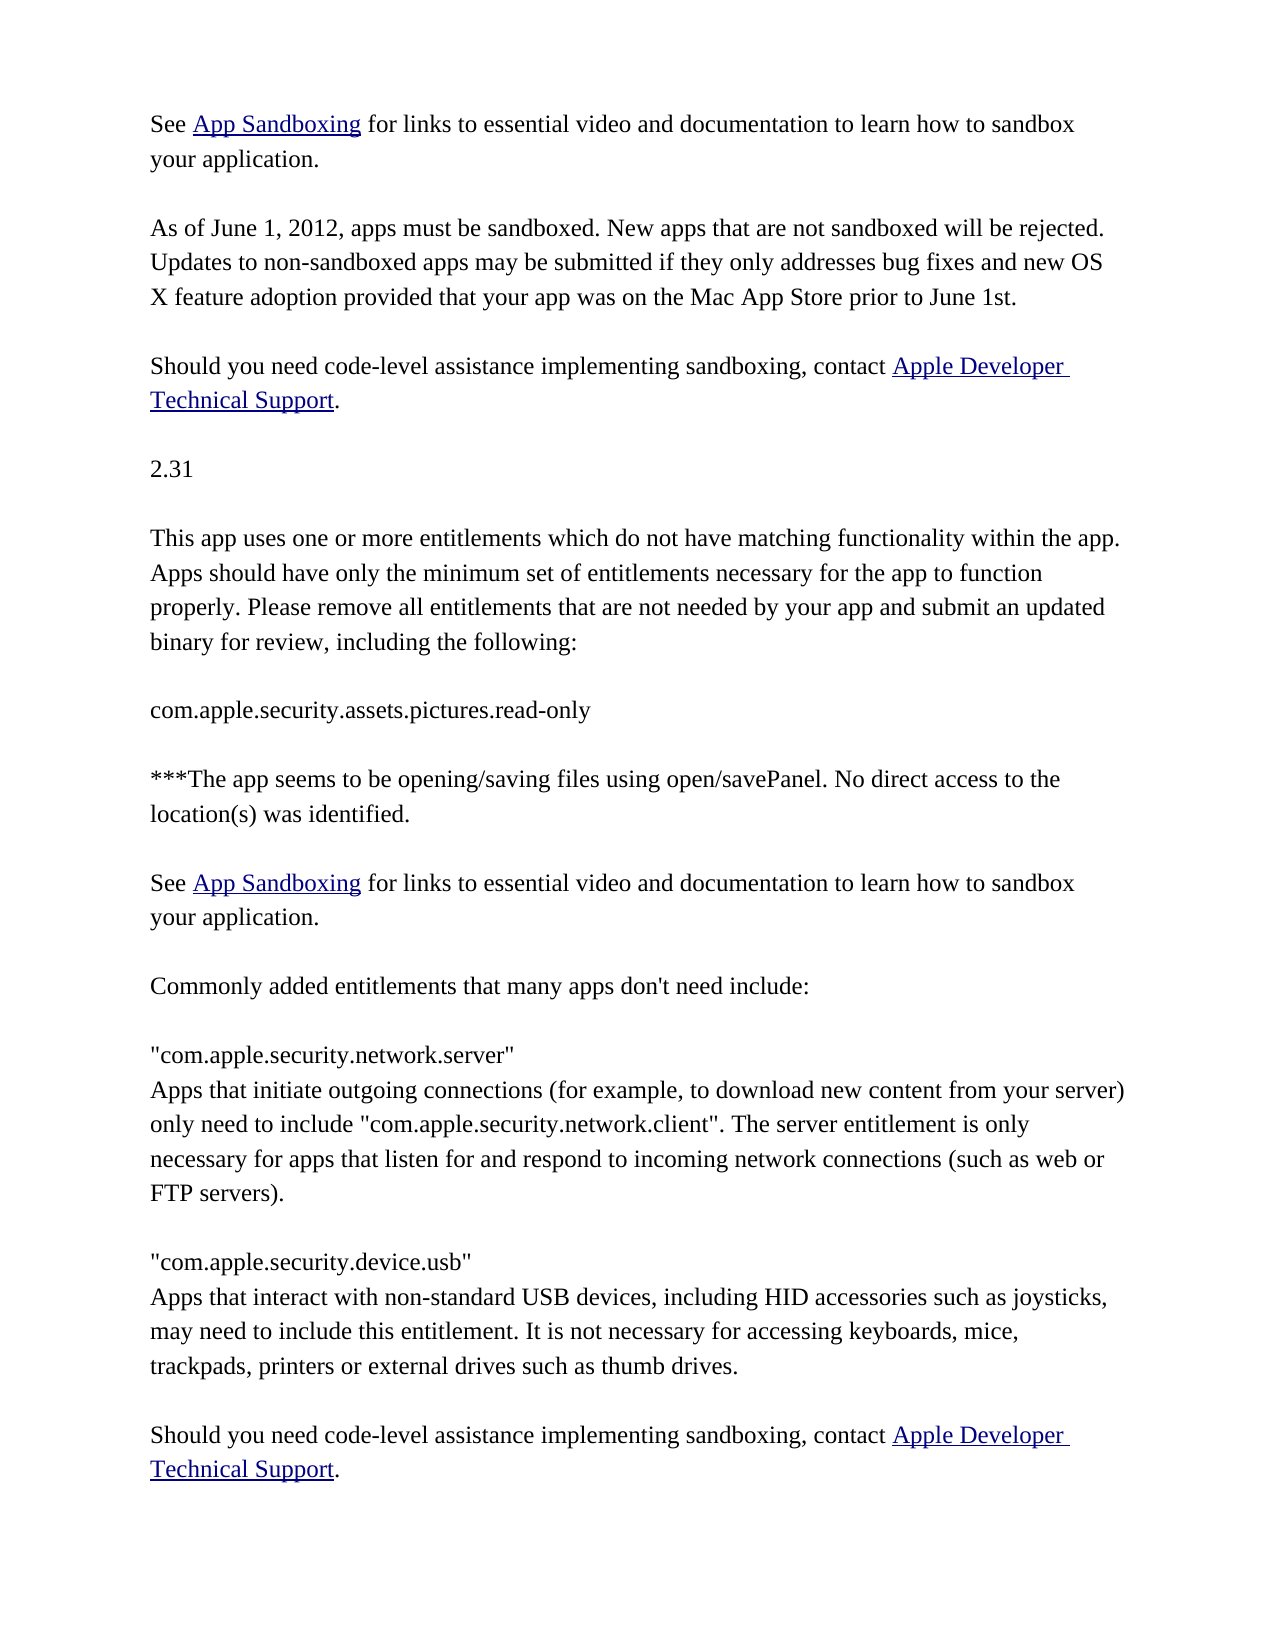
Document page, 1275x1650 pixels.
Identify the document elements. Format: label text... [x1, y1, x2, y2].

text See App Sandboxing for links to essential video and documentation to learn how to sandbox your application. As of June 1, 2012, apps must be sandboxed. New apps that are not sandboxed will be rejected. Updates to non-sandboxed apps may be submitted if they only addresses bug fixes and new OS X feature adoption provided that your app was on the Mac App Store prior to June 1st. Should you need code-level assistance implementing sandboxing, contact Apple Developer Technical Support. 2.31 This app uses one or more entitlements which do not have matching functionality within the app. Apps should have only the minimum set of entitlements necessary for the app to function properly. Please remove all entitlements that are not needed by your app and submit an updated binary for review, including the following: com.apple.security.assets.pictures.read-only ***The app seems to be opening/saving files using open/savePanel. No direct access to the location(s) was identified. See App Sandboxing for links to essential video and documentation to learn how to sandbox your application. Commonly added entitlements that many apps don't need include: "com.apple.security.network.server" Apps that initiate outgoing connections (for example, to download new content from your server) only need to include "com.apple.security.network.client". The server entitlement is only necessary for apps that listen for and respond to incoming network connections (such as web or FTP servers). "com.apple.security.device.usb" Apps that interact with non-standard USB devices, including HID accessories such as joysticks, may need to include this entitlement. It is not necessary for accessing keyboards, mice, trackpads, printers or external drives such as thumb drives. Should you need code-level assistance implementing sandboxing, contact Apple Developer Technical Support. [150, 75, 1125, 1483]
